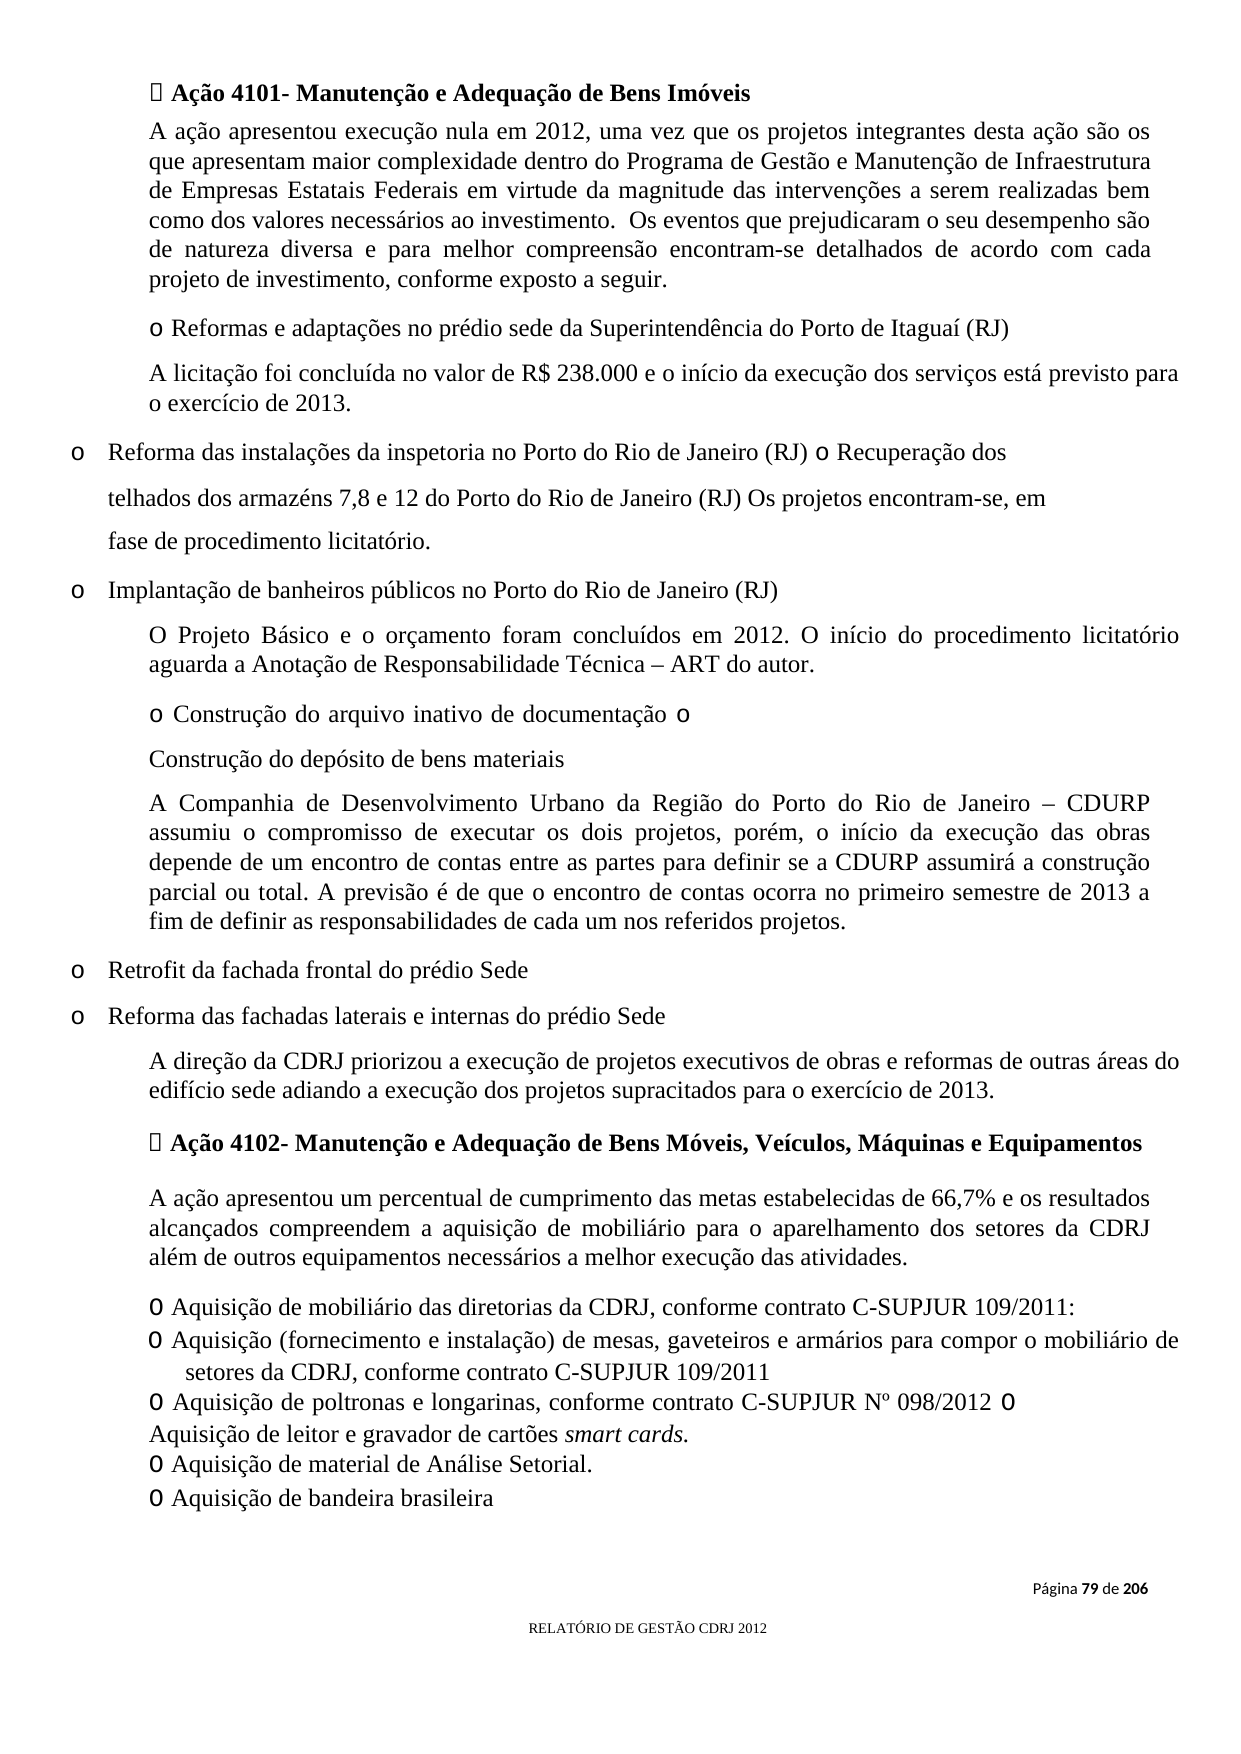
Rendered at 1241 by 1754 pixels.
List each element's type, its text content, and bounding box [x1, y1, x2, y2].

text O Projeto Básico e o orçamento foram concluídos em 2012. O início do procedimento licitatório aguarda a Anotação de Responsabilidade Técnica – ART do autor. [149, 620, 1181, 678]
text o Construção do arquivo inativo de documentação o Construção do depósito de bens materiais [149, 699, 691, 773]
list Reforma das fachadas laterais e internas do prédio Sede [70, 1001, 1181, 1032]
text A ação apresentou um percentual de cumprimento das metas estabelecidas de 66,7% e os resultados alcançados compreendem a aquisição de mobiliário para o aparelhamento dos setores da CDRJ além de outros equipamentos necessários a melhor execução das atividades. [149, 1183, 1151, 1271]
list Retrofit da fachada frontal do prédio Sede [70, 956, 1181, 986]
text O Aquisição de mobiliário das diretorias da CDRJ, conforme contrato C-SUPJUR 109/2011: [149, 1292, 1181, 1323]
text O Aquisição de material de Análise Setorial. [149, 1449, 1181, 1480]
text O Aquisição (fornecimento e instalação) de mesas, gaveteiros e armários para compor o mobiliário de setores da CDRJ, conforme contrato C-SUPJUR 109/2011 [148, 1325, 1181, 1385]
text  Ação 4102- Manutenção e Adequação de Bens Móveis, Veículos, Máquinas e Equipamentos [148, 1125, 1182, 1159]
list Reforma das instalações da inspetoria no Porto do Rio de Janeiro (RJ) o Recuperação dos telhados dos armazéns 7,8 e 12 do Porto do Rio de Janeiro (RJ) Os projetos encontram-se, em fase de procedimento licitatório. [70, 437, 1088, 554]
text o Reformas e adaptações no prédio sede da Superintendência do Porto de Itaguaí (RJ) [149, 313, 1181, 344]
text A direção da CDRJ priorizou a execução de projetos executivos de obras e reformas de outras áreas do edifício sede adiando a execução dos projetos supracitados para o exercício de 2013. [149, 1046, 1181, 1104]
text O Aquisição de bandeira brasileira [149, 1483, 1181, 1513]
text A licitação foi concluída no valor de R$ 238.000 e o início da execução dos serviços está previsto para o exercício de 2013. [149, 358, 1181, 417]
text A ação apresentou execução nula em 2012, uma vez que os projetos integrantes desta ação são os que apresentam maior complexidade dentro do Programa de Gestão e Manutenção de Infraestrutura de Empresas Estatais Federais em virtude da magnitude das intervenções a serem realizadas bem como dos valores necessários ao investimento. Os eventos que prejudicaram o seu desempenho são de natureza diversa e para melhor compreensão encontram-se detalhados de acordo com cada projeto de investimento, conforme exposto a seguir. [149, 116, 1152, 293]
list Implantação de banheiros públicos no Porto do Rio de Janeiro (RJ) [70, 575, 1088, 606]
text  Ação 4101- Manutenção e Adequação de Bens Imóveis [149, 75, 1182, 109]
text O Aquisição de poltronas e longarinas, conforme contrato C-SUPJUR Nº 098/2012 O Aquisição de leitor e gravador de cartões smart cards. [149, 1387, 1016, 1447]
text A Companhia de Desenvolvimento Urbano da Região do Porto do Rio de Janeiro – CDURP assumiu o compromisso de executar os dois projetos, porém, o início da execução das obras depende de um encontro de contas entre as partes para definir se a CDURP assumirá a construção parcial ou total. A previsão é de que o encontro de contas ocorra no primeiro semestre de 2013 a fim de definir as responsabilidades de cada um nos referidos projetos. [149, 788, 1152, 935]
